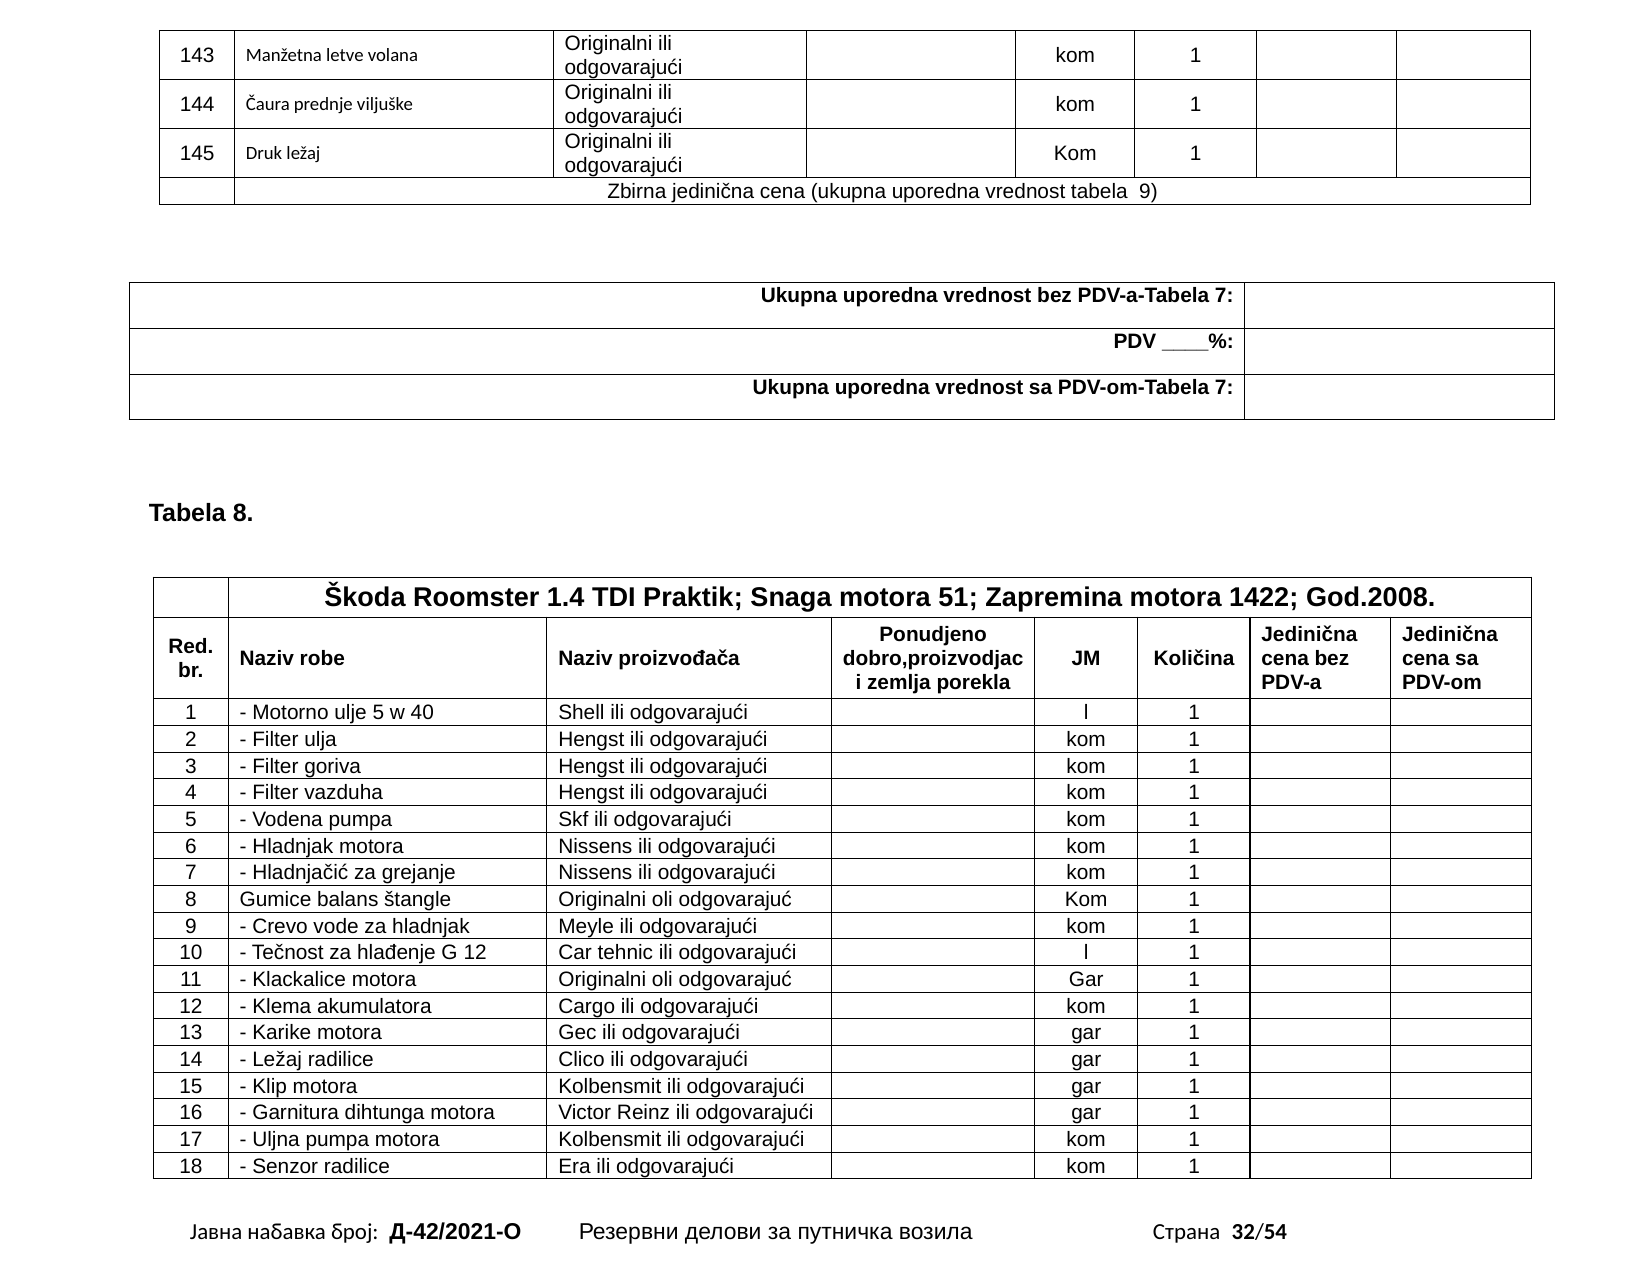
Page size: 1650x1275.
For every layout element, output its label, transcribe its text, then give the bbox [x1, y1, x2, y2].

table_cell [1391, 833, 1531, 858]
table_cell [832, 1046, 1034, 1072]
table_cell [832, 779, 1034, 805]
table_cell - Vodena pumpa [229, 806, 546, 832]
table_cell [807, 80, 1015, 128]
table_cell 2 [154, 726, 228, 752]
table_cell 1 [1138, 806, 1249, 832]
table_cell [160, 178, 234, 203]
table_cell [1391, 753, 1531, 778]
table_cell [1391, 779, 1531, 805]
table_cell - Tečnost za hlađenje G 12 [229, 939, 546, 965]
table_cell - Garnitura dihtunga motora [229, 1099, 546, 1125]
table_cell [1251, 1126, 1390, 1152]
table_cell [1391, 913, 1531, 938]
table_cell Kom [1035, 886, 1137, 912]
table_cell l [1035, 939, 1137, 965]
table_cell [1251, 1046, 1390, 1072]
table_cell [832, 1019, 1034, 1045]
table_cell 5 [154, 806, 228, 832]
table_cell Originalni ili odgovarajući [554, 129, 806, 177]
table_cell Meyle ili odgovarajući [547, 913, 831, 938]
table_cell 1 [1138, 1153, 1249, 1178]
table_cell Ponudjeno dobro,proizvodjac i zemlja porekla [832, 618, 1034, 698]
table_cell [1245, 375, 1554, 419]
table_cell - Uljna pumpa motora [229, 1126, 546, 1152]
table_cell 1 [1138, 913, 1249, 938]
table_cell 1 [1138, 1046, 1249, 1072]
table_cell Ukupna uporedna vrednost sa PDV-om-Tabela 7: [130, 375, 1244, 419]
table_cell 1 [1138, 1073, 1249, 1098]
table_cell [1251, 753, 1390, 778]
table_cell - Filter goriva [229, 753, 546, 778]
table_cell 7 [154, 859, 228, 885]
table_cell 1 [1135, 31, 1256, 79]
table_cell [832, 859, 1034, 885]
table_cell Clico ili odgovarajući [547, 1046, 831, 1072]
table_cell JM [1035, 618, 1137, 698]
table_cell [1391, 886, 1531, 912]
table_cell Gar [1035, 966, 1137, 992]
table_cell [1391, 1046, 1531, 1072]
table_cell Cargo ili odgovarajući [547, 993, 831, 1018]
table_cell [807, 129, 1015, 177]
table_cell [1251, 779, 1390, 805]
table_cell Originalni ili odgovarajući [554, 80, 806, 128]
table_cell [1251, 726, 1390, 752]
table_cell 143 [160, 31, 234, 79]
table_cell [832, 833, 1034, 858]
table_cell - Filter ulja [229, 726, 546, 752]
table_cell gar [1035, 1099, 1137, 1125]
table_cell 1 [1138, 699, 1249, 725]
table_cell 1 [1138, 726, 1249, 752]
table_cell kom [1035, 726, 1137, 752]
table_cell 1 [1138, 779, 1249, 805]
table_cell [1257, 31, 1396, 79]
table_cell gar [1035, 1019, 1137, 1045]
table_cell 1 [154, 699, 228, 725]
table_cell [832, 1073, 1034, 1098]
table_cell 8 [154, 886, 228, 912]
table_cell Naziv proizvođača [547, 618, 831, 698]
table_cell 17 [154, 1126, 228, 1152]
table_cell [1251, 699, 1390, 725]
table_header Ukupna uporedna vrednost bez PDV-a-Tabela 7: [130, 283, 1244, 328]
table_cell 18 [154, 1153, 228, 1178]
table_cell kom [1035, 806, 1137, 832]
table_cell 9 [154, 913, 228, 938]
table_cell [1391, 1099, 1531, 1125]
table_cell [1251, 886, 1390, 912]
table_cell Nissens ili odgovarajući [547, 859, 831, 885]
table_cell 1 [1138, 1099, 1249, 1125]
table_cell [1251, 1153, 1390, 1178]
table_cell 1 [1135, 129, 1256, 177]
table_cell kom [1035, 913, 1137, 938]
table_cell kom [1035, 1153, 1137, 1178]
table_cell 16 [154, 1099, 228, 1125]
table_cell 1 [1138, 939, 1249, 965]
table_cell Originalni ili odgovarajući [554, 31, 806, 79]
table_cell 11 [154, 966, 228, 992]
table_cell kom [1035, 993, 1137, 1018]
table_cell [1251, 966, 1390, 992]
table_cell gar [1035, 1073, 1137, 1098]
table_cell Kolbensmit ili odgovarajući [547, 1073, 831, 1098]
table_cell [1251, 993, 1390, 1018]
table_cell kom [1035, 859, 1137, 885]
table_cell 144 [160, 80, 234, 128]
table_cell [1245, 329, 1554, 373]
table_cell Gec ili odgovarajući [547, 1019, 831, 1045]
table_cell 1 [1138, 833, 1249, 858]
table_cell - Klip motora [229, 1073, 546, 1098]
text Tabela 8. [148, 498, 1533, 527]
table_cell 1 [1138, 886, 1249, 912]
table_cell [1391, 859, 1531, 885]
table_cell Čaura prednje viljuške [235, 80, 553, 128]
table_cell [1397, 80, 1530, 128]
table_cell [1391, 1126, 1531, 1152]
table_cell 1 [1138, 859, 1249, 885]
table_cell [1391, 993, 1531, 1018]
table_cell kom [1035, 753, 1137, 778]
table_header [154, 578, 228, 617]
table_cell [1391, 1153, 1531, 1178]
table_cell - Filter vazduha [229, 779, 546, 805]
table_cell [1397, 31, 1530, 79]
table_cell Era ili odgovarajući [547, 1153, 831, 1178]
table_cell 1 [1138, 753, 1249, 778]
table_cell [1391, 1073, 1531, 1098]
table_cell Red. br. [154, 618, 228, 698]
table_cell Shell ili odgovarajući [547, 699, 831, 725]
table_cell [832, 726, 1034, 752]
table_cell 10 [154, 939, 228, 965]
table_cell 6 [154, 833, 228, 858]
table_cell Manžetna letve volana [235, 31, 553, 79]
table_cell Nissens ili odgovarajući [547, 833, 831, 858]
table_cell Druk ležaj [235, 129, 553, 177]
table_cell - Karike motora [229, 1019, 546, 1045]
table_cell Gumice balans štangle [229, 886, 546, 912]
table_cell [1391, 1019, 1531, 1045]
table_header [1245, 283, 1554, 328]
table_cell [1391, 966, 1531, 992]
table_cell [1251, 1019, 1390, 1045]
table_cell kom [1035, 833, 1137, 858]
table_cell kom [1035, 779, 1137, 805]
table_cell [1391, 726, 1531, 752]
table_cell [1251, 833, 1390, 858]
table_cell 1 [1138, 1019, 1249, 1045]
table_cell kom [1016, 31, 1134, 79]
table_cell [1251, 806, 1390, 832]
table_cell [1251, 1073, 1390, 1098]
table_cell [832, 699, 1034, 725]
table_cell 4 [154, 779, 228, 805]
table_cell Naziv robe [229, 618, 546, 698]
table_header Škoda Roomster 1.4 TDI Praktik; Snaga motora 51; Zapremina motora 1422; God.2008. [229, 578, 1531, 617]
table_cell - Crevo vode za hladnjak [229, 913, 546, 938]
table_cell 1 [1135, 80, 1256, 128]
table_cell - Hladnjak motora [229, 833, 546, 858]
table_cell Car tehnic ili odgovarajući [547, 939, 831, 965]
table_cell - Motorno ulje 5 w 40 [229, 699, 546, 725]
table_cell [1391, 806, 1531, 832]
table_cell [832, 1126, 1034, 1152]
table_cell Victor Reinz ili odgovarajući [547, 1099, 831, 1125]
table_cell - Klema akumulatora [229, 993, 546, 1018]
table_cell kom [1035, 1126, 1137, 1152]
table_cell [1391, 699, 1531, 725]
table_cell [832, 966, 1034, 992]
table_cell [832, 913, 1034, 938]
table_cell [807, 31, 1015, 79]
table_cell [1251, 1099, 1390, 1125]
table_cell Originalni oli odgovarajuć [547, 966, 831, 992]
table_cell Zbirna jedinična cena (ukupna uporedna vrednost tabela 9) [235, 178, 1530, 203]
table_cell - Klackalice motora [229, 966, 546, 992]
table_cell 1 [1138, 993, 1249, 1018]
table_cell [1251, 913, 1390, 938]
table_cell [832, 806, 1034, 832]
table_cell - Ležaj radilice [229, 1046, 546, 1072]
table_cell Kolbensmit ili odgovarajući [547, 1126, 831, 1152]
table_cell Jedinična cena bez PDV-a [1251, 618, 1390, 698]
table_cell [832, 886, 1034, 912]
table_cell 3 [154, 753, 228, 778]
table_cell 12 [154, 993, 228, 1018]
table_cell [832, 993, 1034, 1018]
table_cell [832, 753, 1034, 778]
table_cell Skf ili odgovarajući [547, 806, 831, 832]
table_cell [832, 939, 1034, 965]
table_cell PDV ____%: [130, 329, 1244, 373]
table_cell [832, 1099, 1034, 1125]
table_cell 1 [1138, 966, 1249, 992]
table_cell 14 [154, 1046, 228, 1072]
table_cell 13 [154, 1019, 228, 1045]
table_cell 15 [154, 1073, 228, 1098]
table_cell kom [1016, 80, 1134, 128]
table_cell l [1035, 699, 1137, 725]
table_cell Originalni oli odgovarajuć [547, 886, 831, 912]
table_cell 145 [160, 129, 234, 177]
table_cell [1257, 80, 1396, 128]
table_cell Hengst ili odgovarajući [547, 779, 831, 805]
table_cell Hengst ili odgovarajući [547, 753, 831, 778]
table_cell - Hladnjačić za grejanje [229, 859, 546, 885]
table_cell gar [1035, 1046, 1137, 1072]
table_cell [1397, 129, 1530, 177]
table_cell [1251, 859, 1390, 885]
table_cell Količina [1138, 618, 1249, 698]
table_cell [832, 1153, 1034, 1178]
table_cell [1251, 939, 1390, 965]
table_cell Jedinična cena sa PDV-om [1391, 618, 1531, 698]
table_cell [1391, 939, 1531, 965]
table_cell Kom [1016, 129, 1134, 177]
table_cell Hengst ili odgovarajući [547, 726, 831, 752]
table_cell - Senzor radilice [229, 1153, 546, 1178]
table_cell [1257, 129, 1396, 177]
table_cell 1 [1138, 1126, 1249, 1152]
